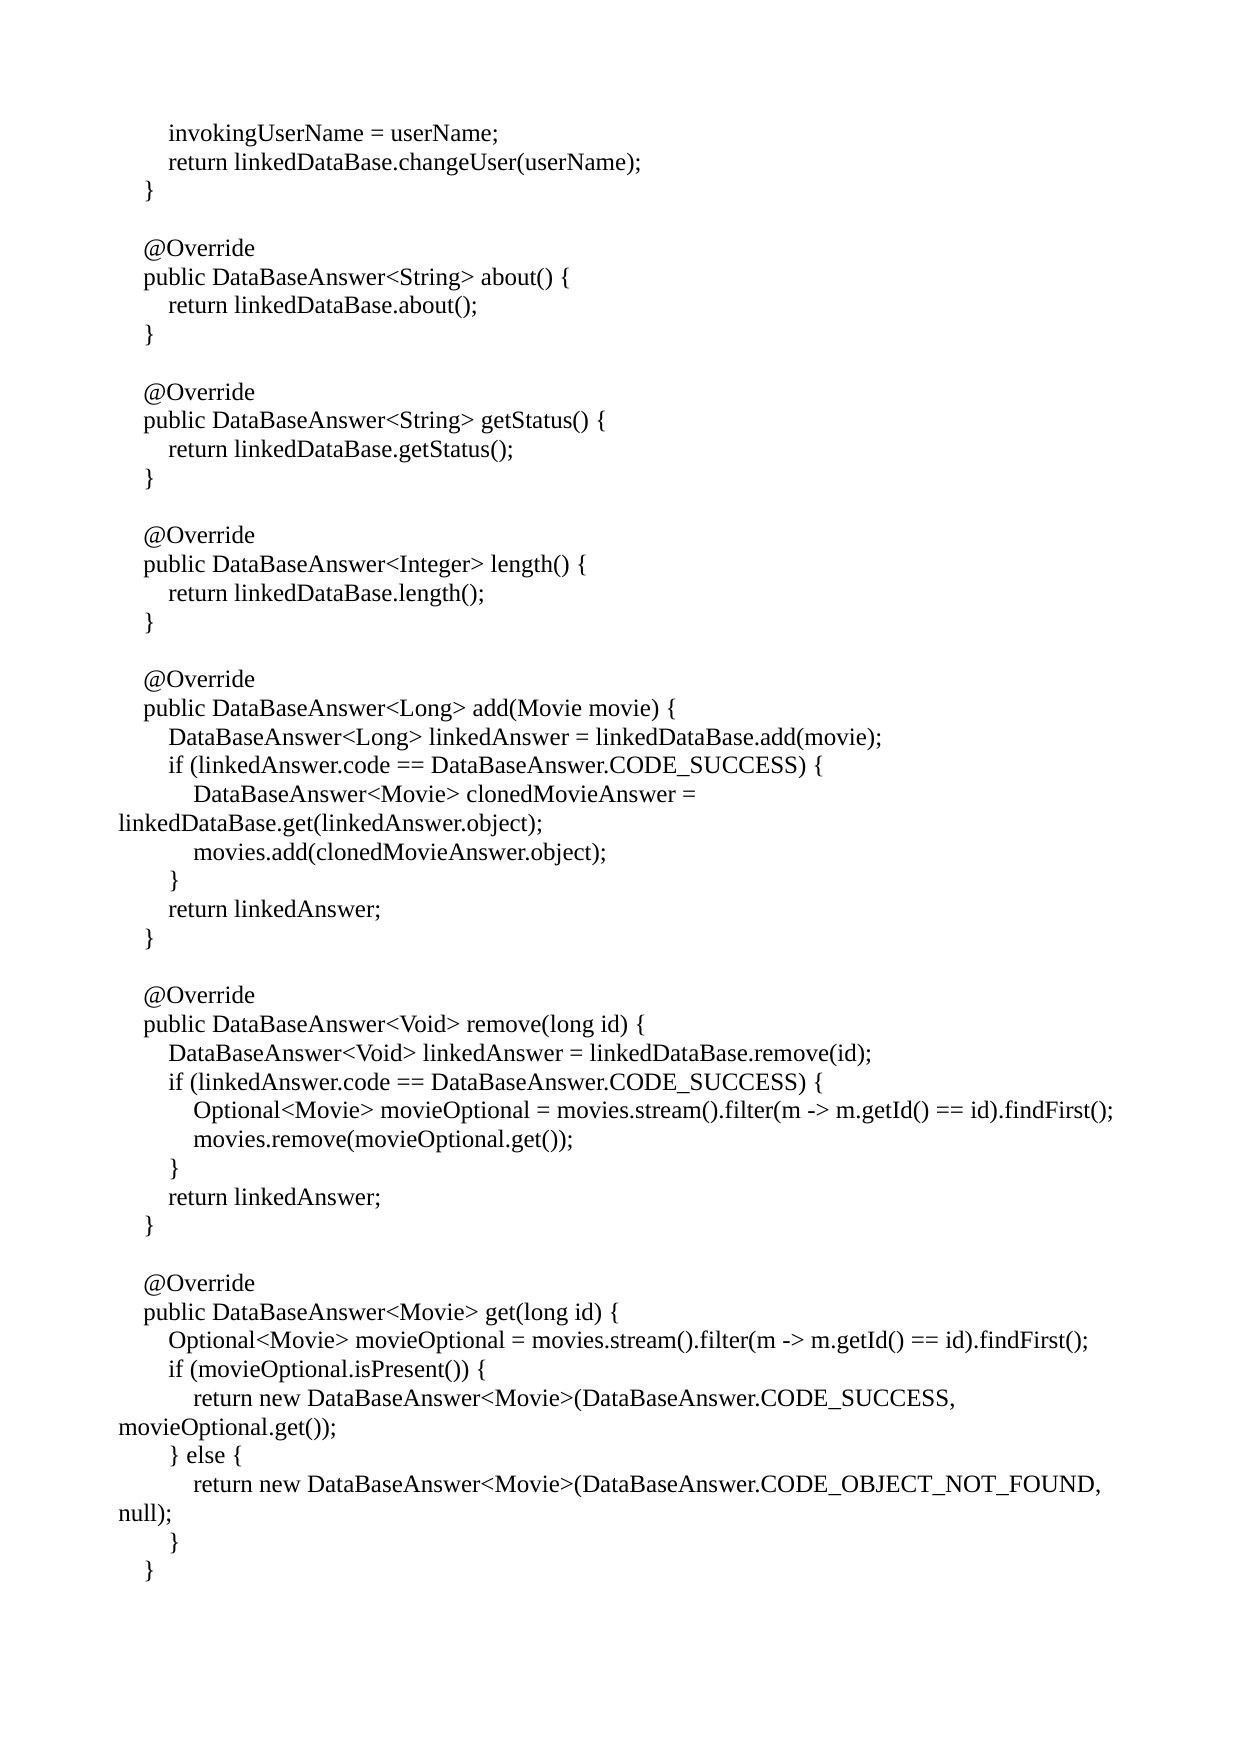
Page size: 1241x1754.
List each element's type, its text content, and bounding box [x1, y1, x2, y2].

text return linkedDataBase.getStatus(); [118, 434, 1122, 463]
text return linkedDataBase.length(); [118, 578, 1122, 607]
text Optional<Movie> movieOptional = movies.stream().filter(m -> m.getId() == id).findFirst(); [118, 1326, 1122, 1354]
text if (linkedAnswer.code == DataBaseAnswer.CODE_SUCCESS) { [118, 751, 1122, 779]
text DataBaseAnswer<Movie> clonedMovieAnswer = linkedDataBase.get(linkedAnswer.object); [118, 779, 1122, 837]
text movies.add(clonedMovieAnswer.object); [118, 837, 1122, 866]
text public DataBaseAnswer<Integer> length() { [118, 549, 1122, 578]
text return linkedDataBase.about(); [118, 291, 1122, 319]
text public DataBaseAnswer<Movie> get(long id) { [118, 1297, 1122, 1326]
text @Override [118, 377, 1122, 406]
text @Override [118, 233, 1122, 262]
text public DataBaseAnswer<Long> add(Movie movie) { [118, 693, 1122, 722]
text @Override [118, 1268, 1122, 1297]
text @Override [118, 521, 1122, 549]
text } [118, 319, 1122, 348]
text return linkedAnswer; [118, 1182, 1122, 1211]
text public DataBaseAnswer<String> getStatus() { [118, 406, 1122, 434]
text DataBaseAnswer<Void> linkedAnswer = linkedDataBase.remove(id); [118, 1038, 1122, 1067]
text } [118, 607, 1122, 636]
text } else { [118, 1441, 1122, 1469]
text return new DataBaseAnswer<Movie>(DataBaseAnswer.CODE_SUCCESS, movieOptional.get()); [118, 1383, 1122, 1441]
text } [118, 1527, 1122, 1556]
text invokingUserName = userName; [118, 118, 1122, 147]
text return linkedDataBase.changeUser(userName); [118, 147, 1122, 176]
text } [118, 463, 1122, 492]
text Optional<Movie> movieOptional = movies.stream().filter(m -> m.getId() == id).findFirst(); [118, 1096, 1122, 1124]
text public DataBaseAnswer<String> about() { [118, 262, 1122, 291]
text DataBaseAnswer<Long> linkedAnswer = linkedDataBase.add(movie); [118, 722, 1122, 751]
text return new DataBaseAnswer<Movie>(DataBaseAnswer.CODE_OBJECT_NOT_FOUND, null); [118, 1469, 1122, 1527]
text movies.remove(movieOptional.get()); [118, 1124, 1122, 1153]
text } [118, 1153, 1122, 1182]
text @Override [118, 981, 1122, 1009]
text if (movieOptional.isPresent()) { [118, 1354, 1122, 1383]
text } [118, 1211, 1122, 1239]
text if (linkedAnswer.code == DataBaseAnswer.CODE_SUCCESS) { [118, 1067, 1122, 1096]
text } [118, 866, 1122, 894]
text @Override [118, 664, 1122, 693]
text return linkedAnswer; [118, 894, 1122, 923]
text } [118, 176, 1122, 204]
text public DataBaseAnswer<Void> remove(long id) { [118, 1009, 1122, 1038]
text } [118, 923, 1122, 952]
text } [118, 1556, 1122, 1584]
